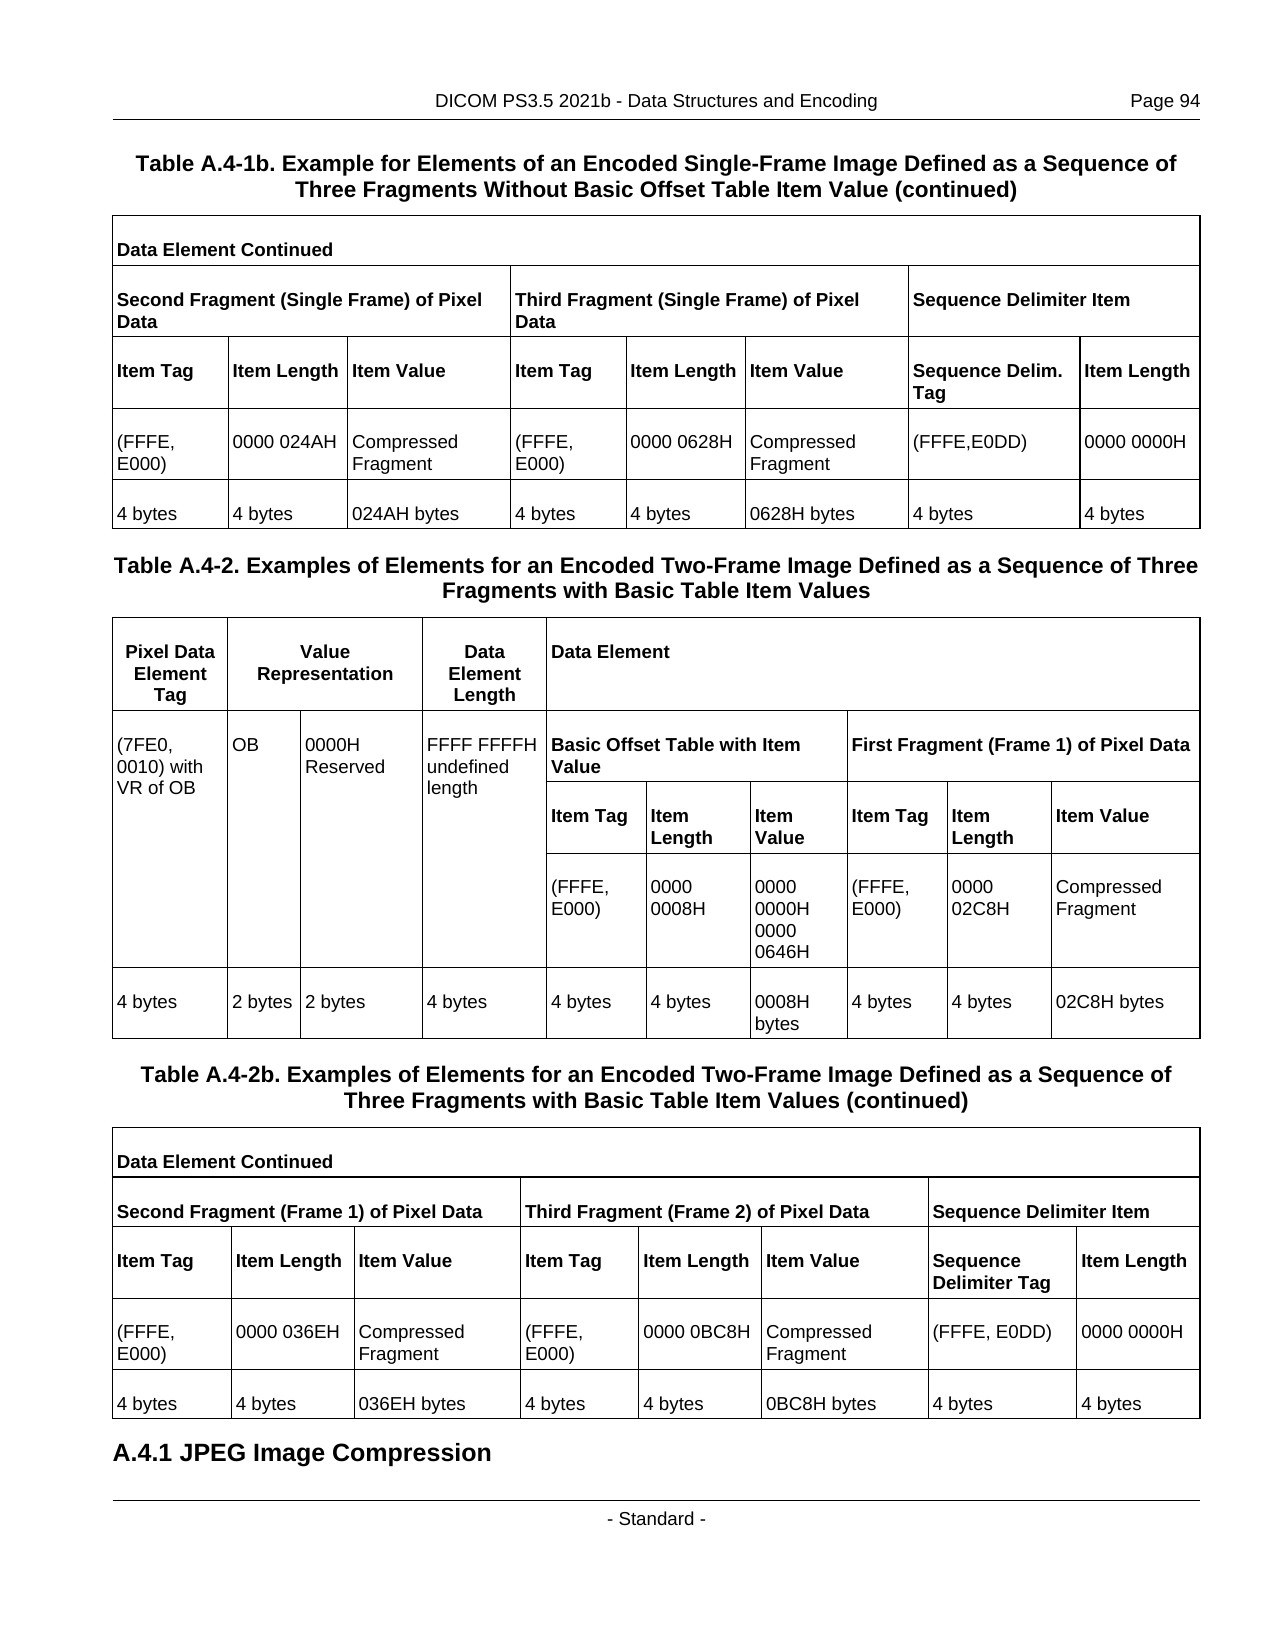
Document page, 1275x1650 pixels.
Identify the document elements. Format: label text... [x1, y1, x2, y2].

table_cell Item Value [751, 782, 847, 852]
table_cell Item Length [647, 782, 750, 852]
table_cell Item Length [1081, 337, 1199, 407]
table_header Data Element Continued [113, 1128, 1199, 1176]
table_cell 2 bytes [301, 968, 422, 1038]
table_cell Item Tag [521, 1227, 638, 1297]
table_cell 4 bytes [113, 968, 227, 1038]
table_cell Sequence Delim. Tag [909, 337, 1079, 407]
table_cell 4 bytes [929, 1370, 1076, 1418]
table_cell First Fragment (Frame 1) of Pixel Data [848, 711, 1199, 781]
table_cell Item Length [627, 337, 745, 407]
table_header Data Element Length [423, 618, 546, 710]
table_cell (FFFE, E000) [113, 1299, 231, 1369]
table_cell 0008H bytes [751, 968, 847, 1038]
table_cell 2 bytes [228, 968, 300, 1038]
table_cell Item Length [232, 1227, 354, 1297]
table_cell Item Value [348, 337, 510, 407]
table_cell Second Fragment (Frame 1) of Pixel Data [113, 1178, 520, 1226]
table_cell (FFFE, E000) [848, 854, 947, 967]
text Table A.4-2. Examples of Elements for an Encoded Two-Frame Image Defined as a Sequence of Three Fragments with Basic Table Item Values [112, 552, 1200, 603]
table_cell 0000 02C8H [948, 854, 1051, 967]
table_cell Compressed Fragment [355, 1299, 520, 1369]
table_cell 4 bytes [113, 480, 228, 528]
table_cell 0000 0628H [627, 409, 745, 479]
table_cell 4 bytes [948, 968, 1051, 1038]
table_cell OB [228, 711, 300, 967]
table_cell 4 bytes [232, 1370, 354, 1418]
table_cell FFFF FFFFH undefined length [423, 711, 546, 967]
table_cell Second Fragment (Single Frame) of Pixel Data [113, 266, 510, 336]
table_cell Item Value [762, 1227, 928, 1297]
table_cell Basic Offset Table with Item Value [547, 711, 847, 781]
table_cell Item Length [229, 337, 347, 407]
table_cell (FFFE, E000) [547, 854, 646, 967]
table_cell (7FE0, 0010) with VR of OB [113, 711, 227, 967]
table_cell (FFFE, E000) [511, 409, 626, 479]
table_cell Compressed Fragment [762, 1299, 928, 1369]
table_cell 0000 0BC8H [639, 1299, 761, 1369]
table_cell 4 bytes [909, 480, 1079, 528]
table_cell 4 bytes [647, 968, 750, 1038]
table_cell Sequence Delimiter Item [929, 1178, 1199, 1226]
text Table A.4-1b. Example for Elements of an Encoded Single-Frame Image Defined as a Sequence of Three Fragments Without Basic Offset Table Item Value (continued) [112, 150, 1200, 202]
table_cell 024AH bytes [348, 480, 510, 528]
table_cell (FFFE, E000) [113, 409, 228, 479]
table_header Pixel Data Element Tag [113, 618, 227, 710]
table_cell Item Tag [511, 337, 626, 407]
table_cell 0000 036EH [232, 1299, 354, 1369]
table_cell 0000 0000H [1077, 1299, 1199, 1369]
table_cell Item Length [639, 1227, 761, 1297]
table_cell Item Value [355, 1227, 520, 1297]
table_cell Sequence Delimiter Item [909, 266, 1199, 336]
table_cell 4 bytes [423, 968, 546, 1038]
table_cell Item Tag [113, 337, 228, 407]
table_cell Item Tag [113, 1227, 231, 1297]
table_cell Item Value [746, 337, 908, 407]
table_cell Item Length [1077, 1227, 1199, 1297]
table_cell Compressed Fragment [746, 409, 908, 479]
table_cell 4 bytes [627, 480, 745, 528]
text Table A.4-2b. Examples of Elements for an Encoded Two-Frame Image Defined as a Sequence of Three Fragments with Basic Table Item Values (continued) [112, 1062, 1200, 1113]
table_cell 0628H bytes [746, 480, 908, 528]
table_cell Compressed Fragment [1052, 854, 1199, 967]
table_header Data Element [547, 618, 1199, 710]
table_cell 0000H Reserved [301, 711, 422, 967]
table_cell Compressed Fragment [348, 409, 510, 479]
table_cell Item Tag [547, 782, 646, 852]
text A.4.1 JPEG Image Compression [112, 1438, 1200, 1467]
table_cell Sequence Delimiter Tag [929, 1227, 1076, 1297]
table_cell 0000 024AH [229, 409, 347, 479]
table_cell 0000 0000H 0000 0646H [751, 854, 847, 967]
table_cell 4 bytes [113, 1370, 231, 1418]
table_cell 4 bytes [1081, 480, 1199, 528]
table_cell 4 bytes [521, 1370, 638, 1418]
table_cell 4 bytes [848, 968, 947, 1038]
table_cell 4 bytes [547, 968, 646, 1038]
table_header Value Representation [228, 618, 422, 710]
table_cell (FFFE,E0DD) [909, 409, 1079, 479]
table_cell Item Value [1052, 782, 1199, 852]
table_cell 4 bytes [1077, 1370, 1199, 1418]
table_cell 4 bytes [229, 480, 347, 528]
table_cell 036EH bytes [355, 1370, 520, 1418]
table_cell 4 bytes [639, 1370, 761, 1418]
table_cell (FFFE, E000) [521, 1299, 638, 1369]
table_cell Item Tag [848, 782, 947, 852]
table_cell (FFFE, E0DD) [929, 1299, 1076, 1369]
table_cell 0000 0008H [647, 854, 750, 967]
table_header Data Element Continued [113, 216, 1199, 265]
table_cell 4 bytes [511, 480, 626, 528]
table_cell 02C8H bytes [1052, 968, 1199, 1038]
table_cell Item Length [948, 782, 1051, 852]
table_cell 0000 0000H [1081, 409, 1199, 479]
table_cell 0BC8H bytes [762, 1370, 928, 1418]
table_cell Third Fragment (Frame 2) of Pixel Data [521, 1178, 928, 1226]
table_cell Third Fragment (Single Frame) of Pixel Data [511, 266, 908, 336]
